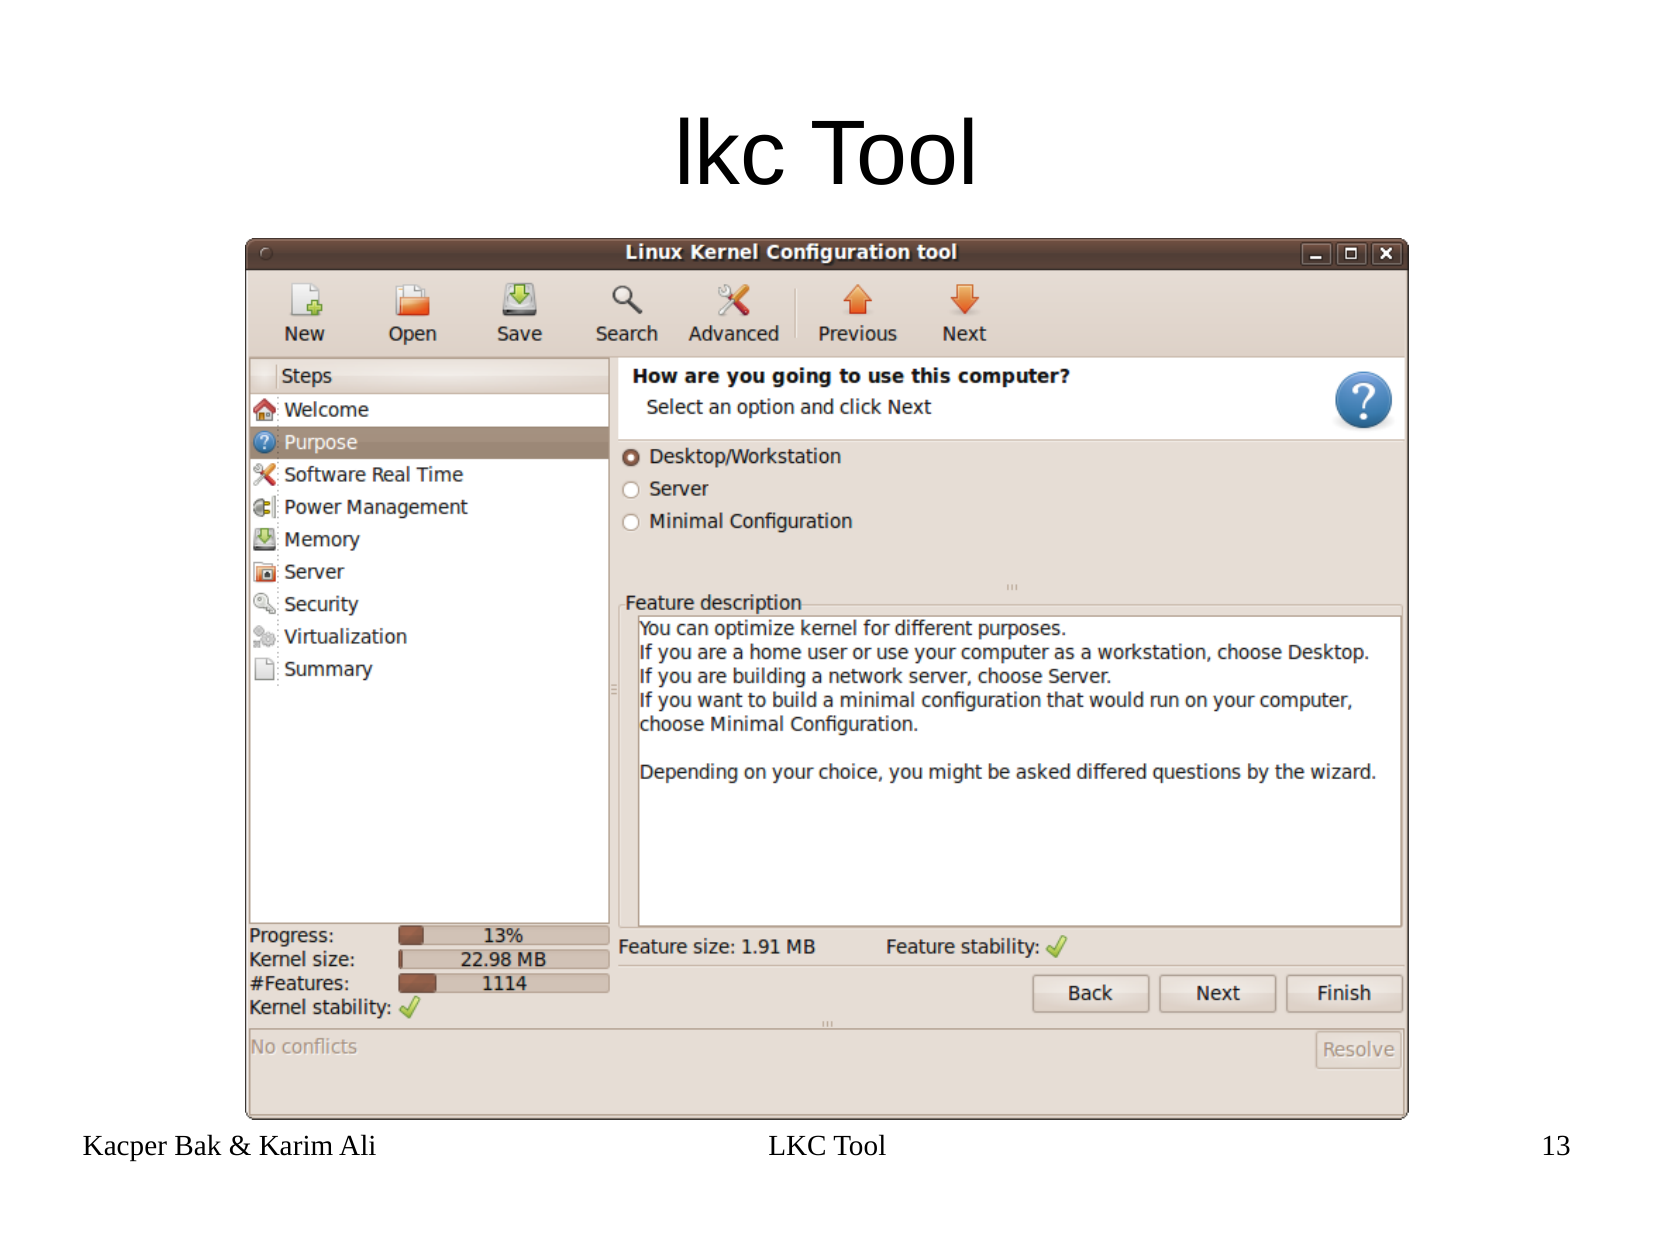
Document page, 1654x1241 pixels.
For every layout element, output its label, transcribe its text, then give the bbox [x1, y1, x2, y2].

picture [245, 238, 1409, 1120]
title lkc Tool [82, 49, 1571, 257]
